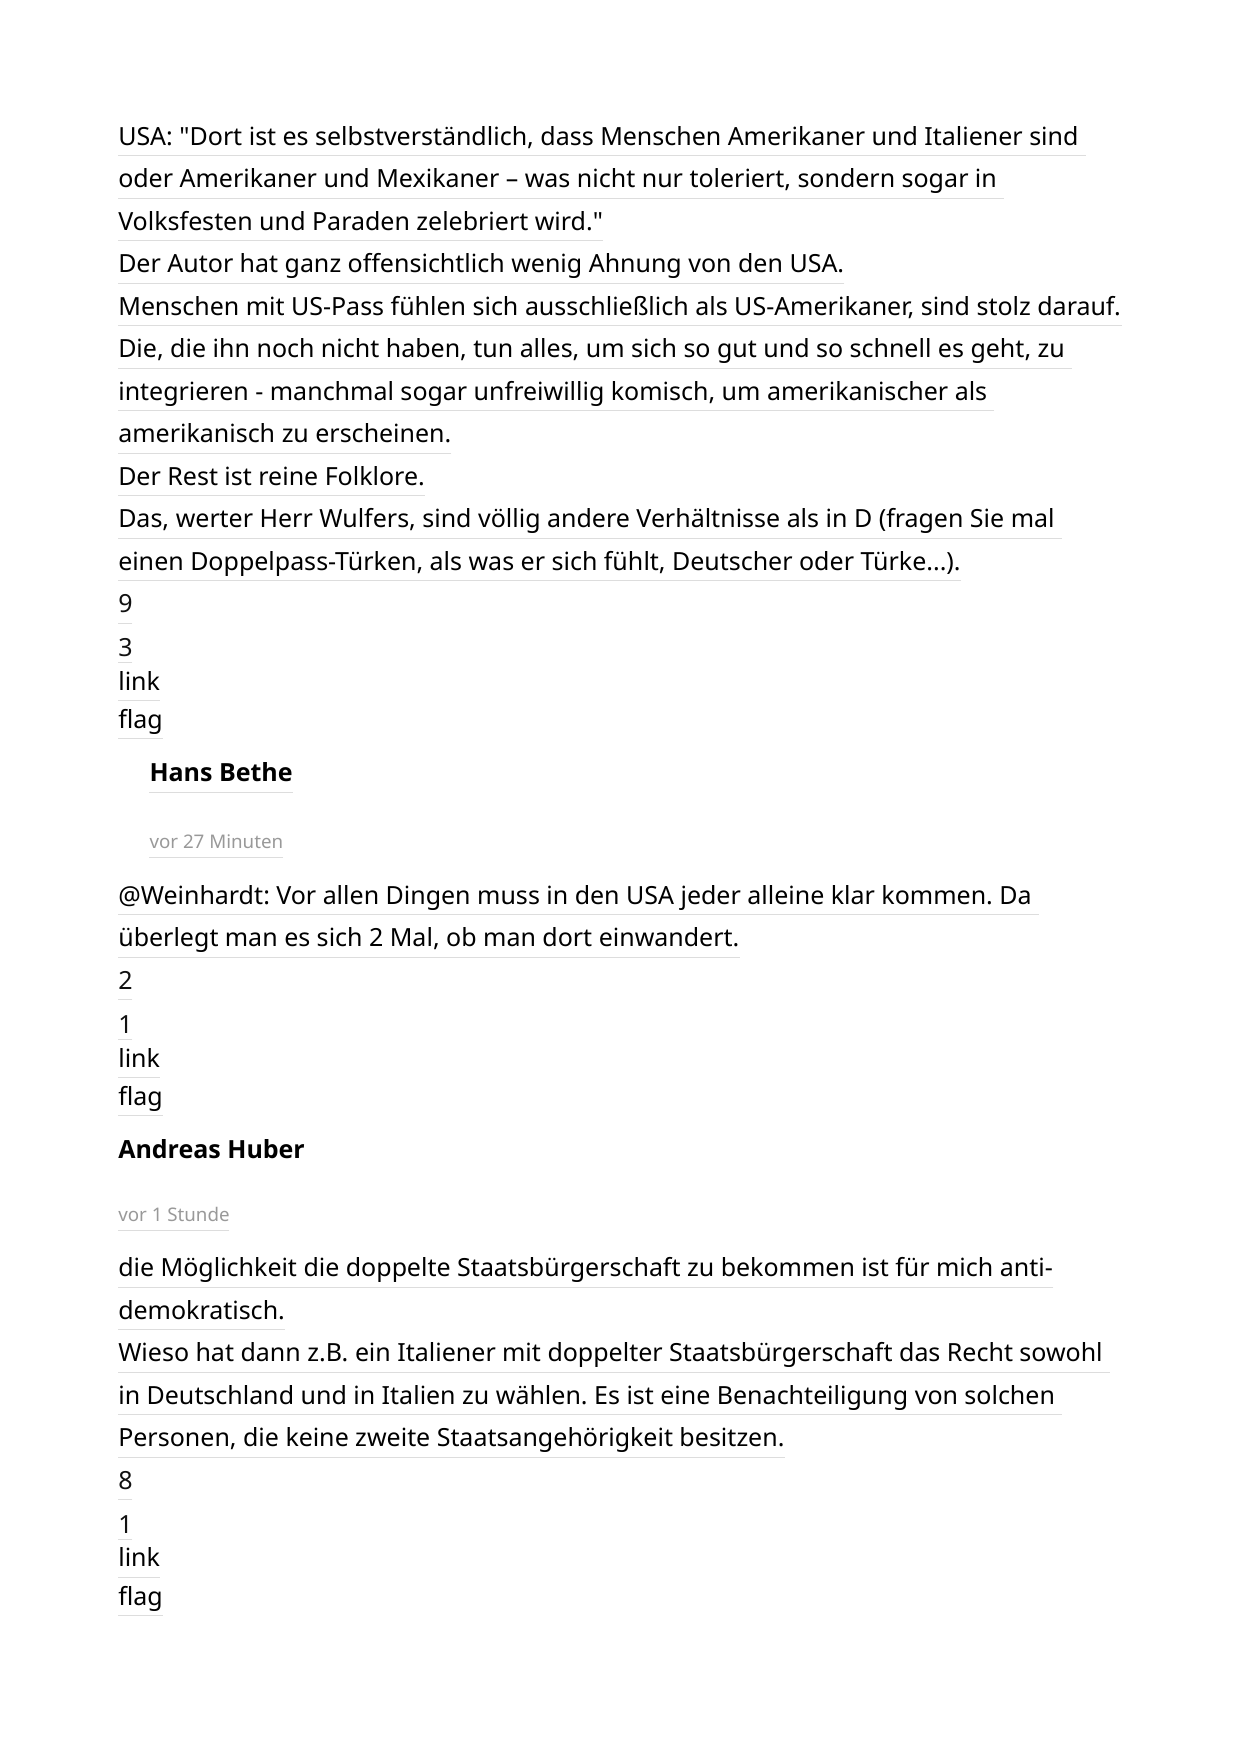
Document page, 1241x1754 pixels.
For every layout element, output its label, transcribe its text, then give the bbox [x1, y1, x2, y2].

text 2 [118, 962, 1122, 1000]
text link [118, 663, 1122, 701]
text die Möglichkeit die doppelte Staatsbürgerschaft zu bekommen ist für mich anti-demokratisch. Wieso hat dann z.B. ein Italiener mit doppelter Staatsbürgerschaft das Recht sowohl in Deutschland und in Italien zu wählen. Es ist eine Benachteiligung von solchen Personen, die keine zweite Staatsangehörigkeit besitzen. [118, 1250, 1122, 1458]
text USA: "Dort ist es selbstverständlich, dass Menschen Amerikaner und Italiener sind oder Amerikaner und Mexikaner – was nicht nur toleriert, sondern sogar in Volksfesten und Paraden zelebriert wird." Der Autor hat ganz offensichtlich wenig Ahnung von den USA. Menschen mit US-Pass fühlen sich ausschließlich als US-Amerikaner, sind stolz darauf. [118, 118, 1122, 325]
text 3 [118, 628, 1122, 663]
text 8 [118, 1462, 1122, 1500]
text Hans Bethe [149, 755, 1122, 793]
text link [118, 1040, 1122, 1078]
text 1 [118, 1005, 1122, 1040]
text Andreas Huber [118, 1132, 1122, 1166]
text 9 [118, 586, 1122, 624]
text flag [118, 701, 1122, 739]
text Die, die ihn noch nicht haben, tun alles, um sich so gut und so schnell es geht, zu integrieren - manchmal sogar unfreiwillig komisch, um amerikanischer als amerikanisch zu erscheinen. Der Rest ist reine Folklore. Das, werter Herr Wulfers, sind völlig andere Verhältnisse als in D (fragen Sie mal einen Doppelpass-Türken, als was er sich fühlt, Deutscher oder Türke...). [118, 326, 1122, 581]
text flag [118, 1578, 1122, 1616]
text vor 27 Minuten [149, 829, 1117, 858]
text vor 1 Stunde [118, 1201, 1117, 1231]
text link [118, 1540, 1122, 1578]
text @Weinhardt: Vor allen Dingen muss in den USA jeder alleine klar kommen. Da überlegt man es sich 2 Mal, ob man dort einwandert. [118, 877, 1122, 958]
text 1 [118, 1505, 1122, 1540]
text flag [118, 1078, 1122, 1116]
